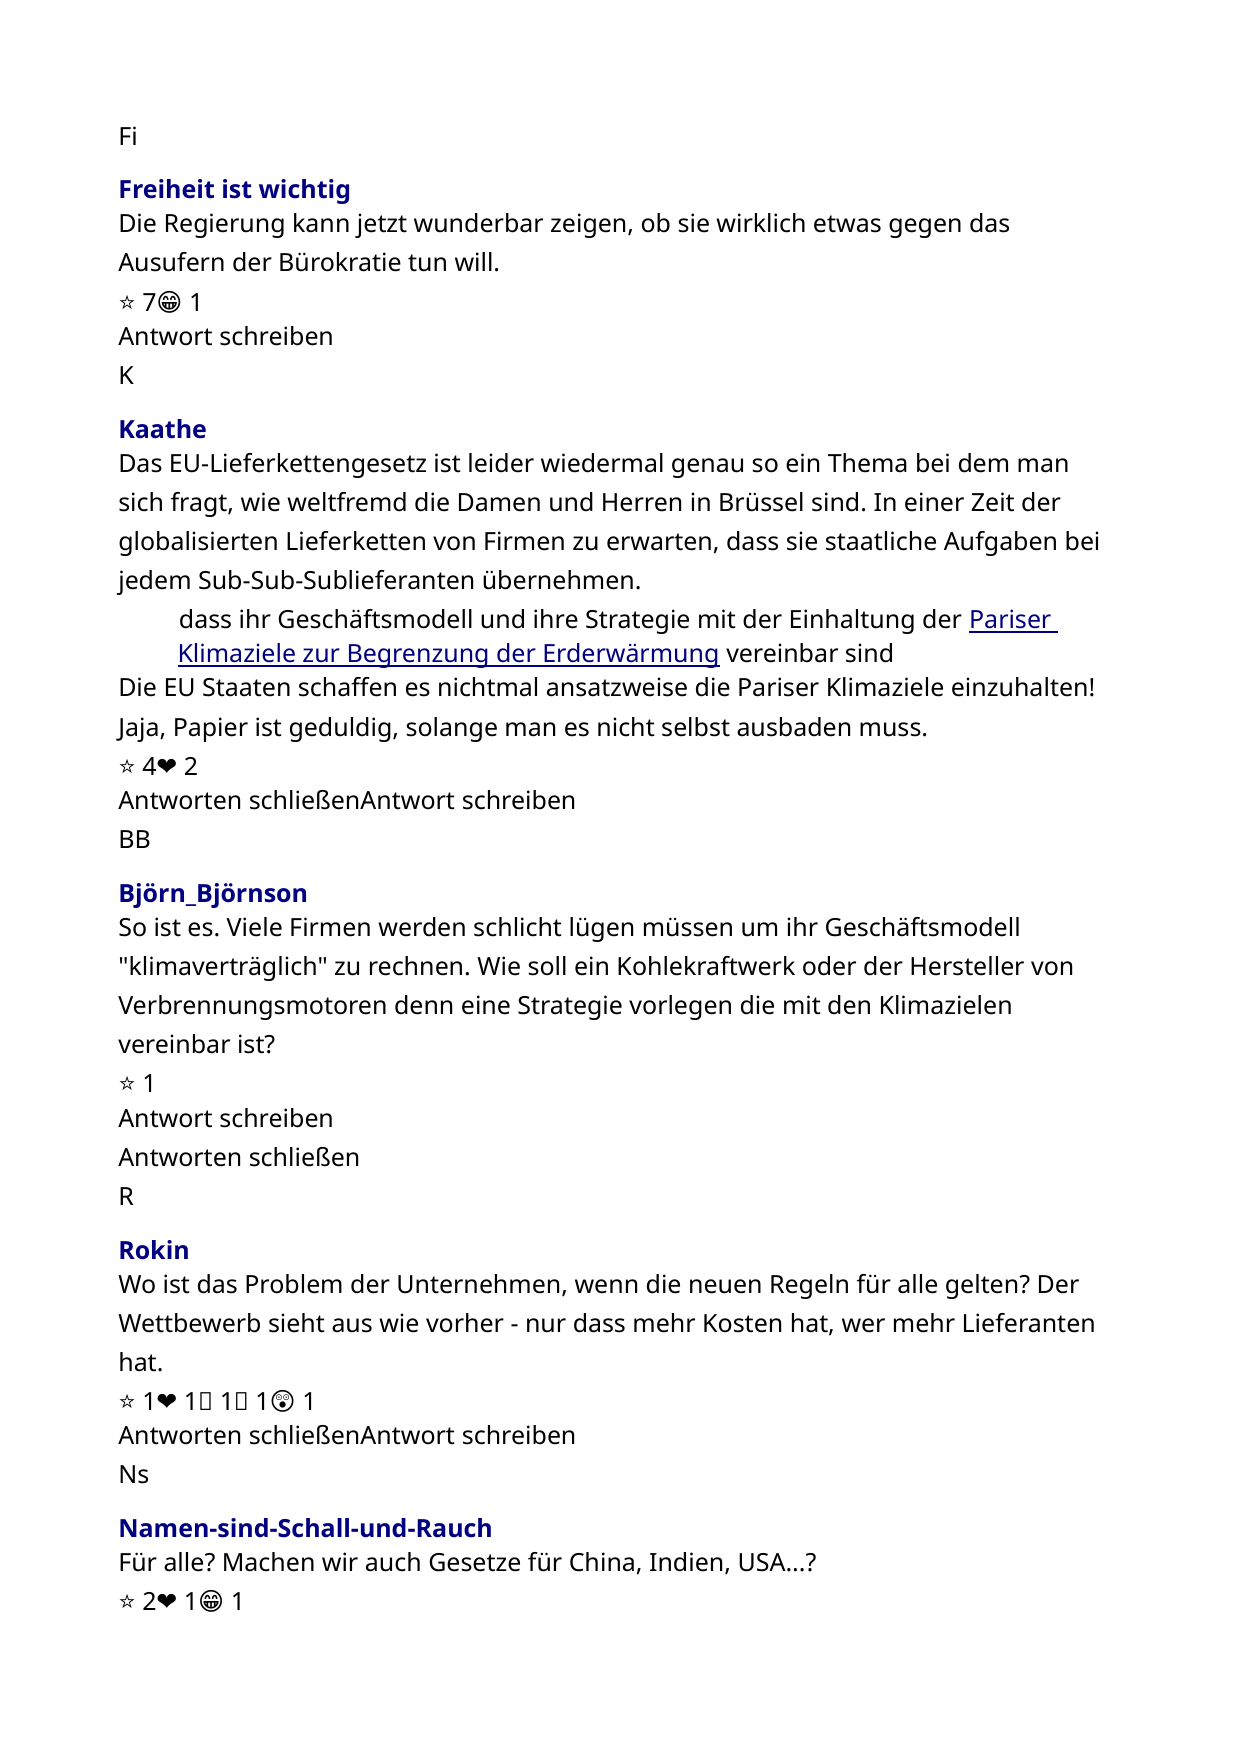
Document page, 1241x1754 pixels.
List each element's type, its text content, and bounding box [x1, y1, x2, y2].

subtitle Freiheit ist wichtig [118, 172, 1122, 206]
text Das EU-Lieferkettengesetz ist leider wiedermal genau so ein Thema bei dem man sich fragt, wie weltfremd die Damen und Herren in Brüssel sind. In einer Zeit der globalisierten Lieferketten von Firmen zu erwarten, dass sie staatliche Aufgaben bei jedem Sub-Sub-Sublieferanten übernehmen. [118, 445, 1122, 597]
text K [118, 357, 1122, 392]
subtitle Björn_Björnson [118, 875, 1122, 909]
text Wo ist das Problem der Unternehmen, wenn die neuen Regeln für alle gelten? Der Wettbewerb sieht aus wie vorher - nur dass mehr Kosten hat, wer mehr Lieferanten hat. [118, 1266, 1122, 1379]
text R [118, 1178, 1122, 1213]
text Antworten schließenAntwort schreiben [118, 782, 1122, 817]
text Die Regierung kann jetzt wunderbar zeigen, ob sie wirklich etwas gegen das Ausufern der Bürokratie tun will. [118, 206, 1122, 279]
text ⭐️ 4❤️ 2 [118, 748, 1122, 782]
text Antwort schreiben [118, 318, 1122, 352]
text ⭐️ 1❤️ 1🙁 1🤨 1😲 1 [118, 1384, 1122, 1418]
text So ist es. Viele Firmen werden schlicht lügen müssen um ihr Geschäftsmodell "klimaverträglich" zu rechnen. Wie soll ein Kohlekraftwerk oder der Hersteller von Verbrennungsmotoren denn eine Strategie vorlegen die mit den Klimazielen vereinbar ist? [118, 909, 1122, 1061]
text Für alle? Machen wir auch Gesetze für China, Indien, USA...? [118, 1545, 1122, 1579]
text dass ihr Geschäftsmodell und ihre Strategie mit der Einhaltung der Pariser Klimaziele zur Begrenzung der Erderwärmung vereinbar sind [177, 602, 1063, 670]
text Antworten schließen [118, 1139, 1122, 1173]
text Antwort schreiben [118, 1100, 1122, 1134]
subtitle Kaathe [118, 411, 1122, 445]
text Fi [118, 118, 1122, 152]
text BB [118, 822, 1122, 856]
text Antworten schließenAntwort schreiben [118, 1418, 1122, 1452]
subtitle Namen-sind-Schall-und-Rauch [118, 1511, 1122, 1545]
subtitle Rokin [118, 1232, 1122, 1266]
text ⭐️ 1 [118, 1066, 1122, 1100]
text Ns [118, 1457, 1122, 1491]
text Die EU Staaten schaffen es nichtmal ansatzweise die Pariser Klimaziele einzuhalten! Jaja, Papier ist geduldig, solange man es nicht selbst ausbaden muss. [118, 670, 1122, 743]
text ⭐️ 7😁 1 [118, 284, 1122, 318]
text ⭐️ 2❤️ 1😁 1 [118, 1584, 1122, 1618]
